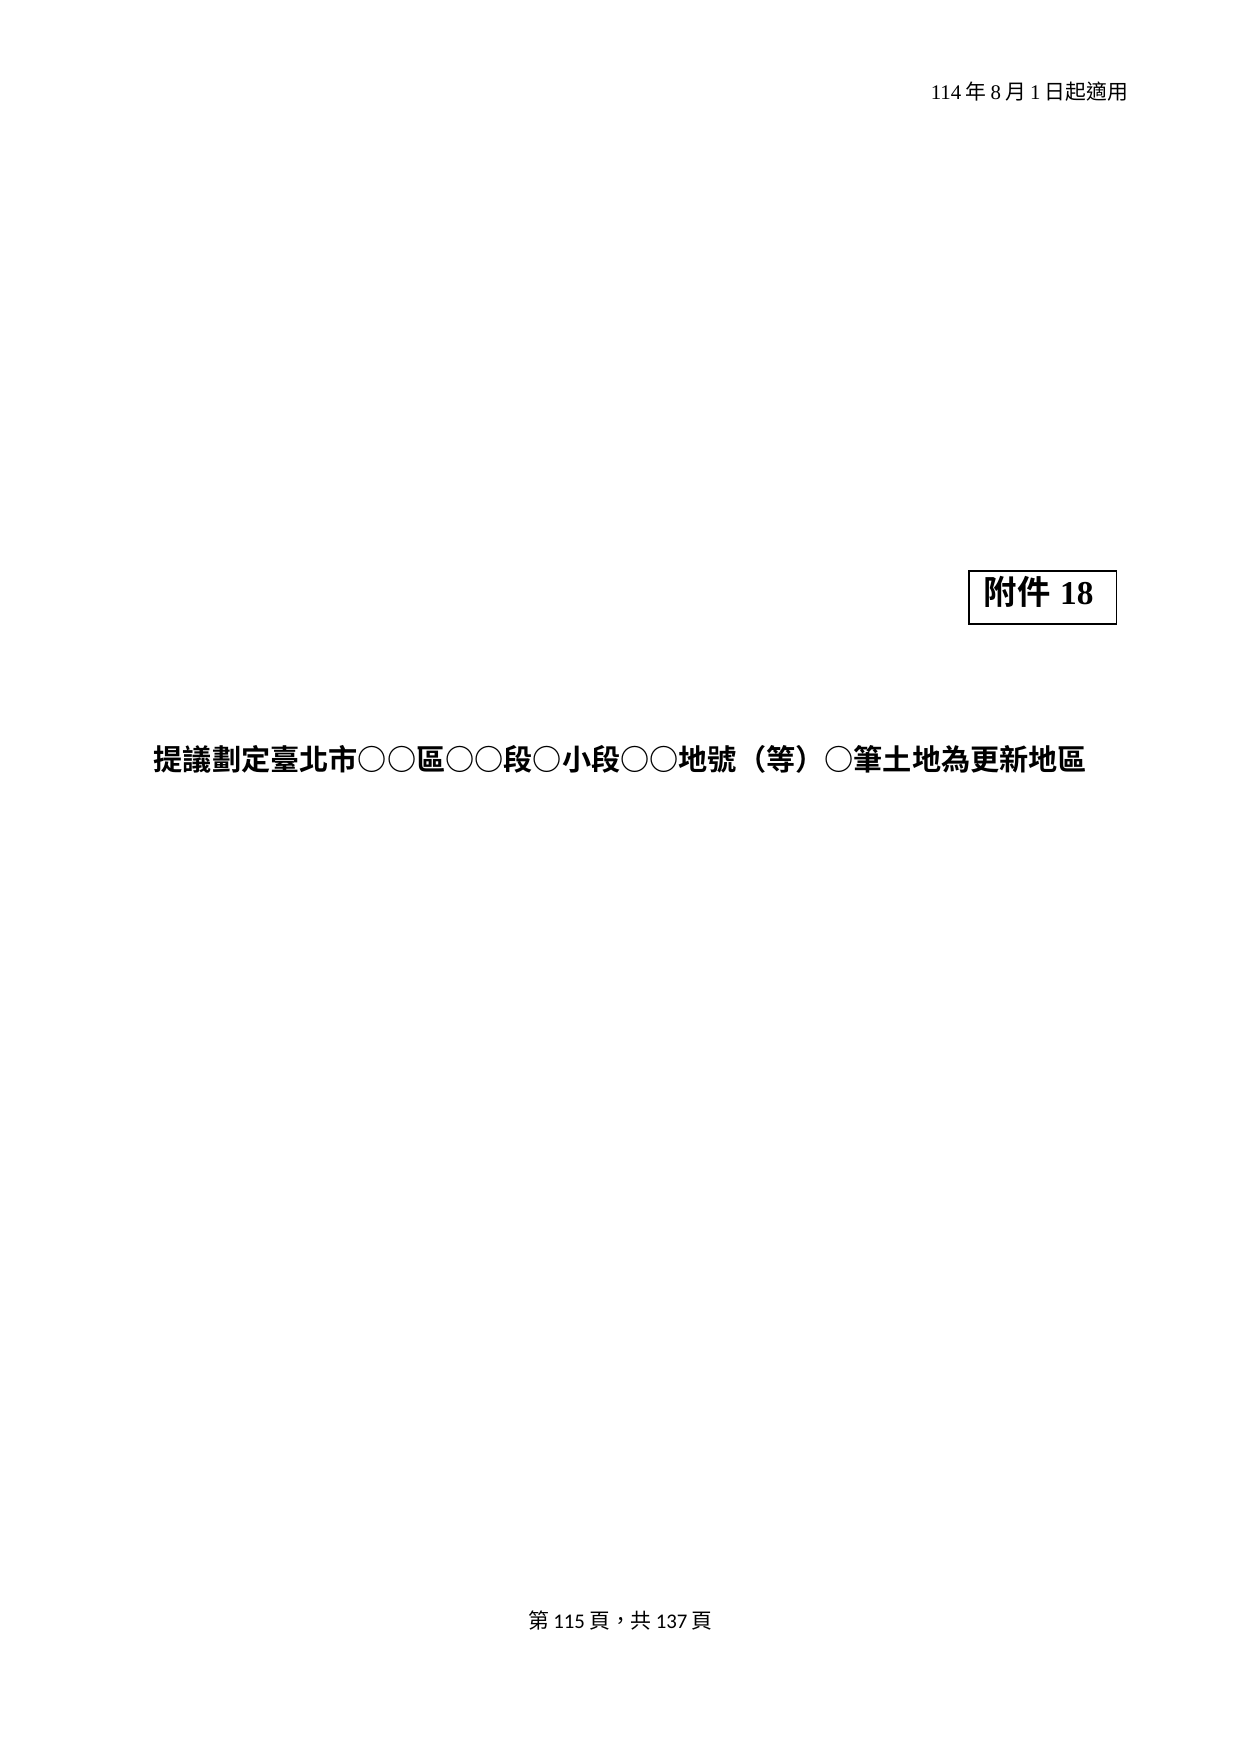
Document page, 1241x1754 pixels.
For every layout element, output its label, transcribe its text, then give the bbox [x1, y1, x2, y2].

text 提議劃定臺北市○○區○○段○小段○○地號（等）○筆土地為更新地區 [112, 733, 1128, 779]
